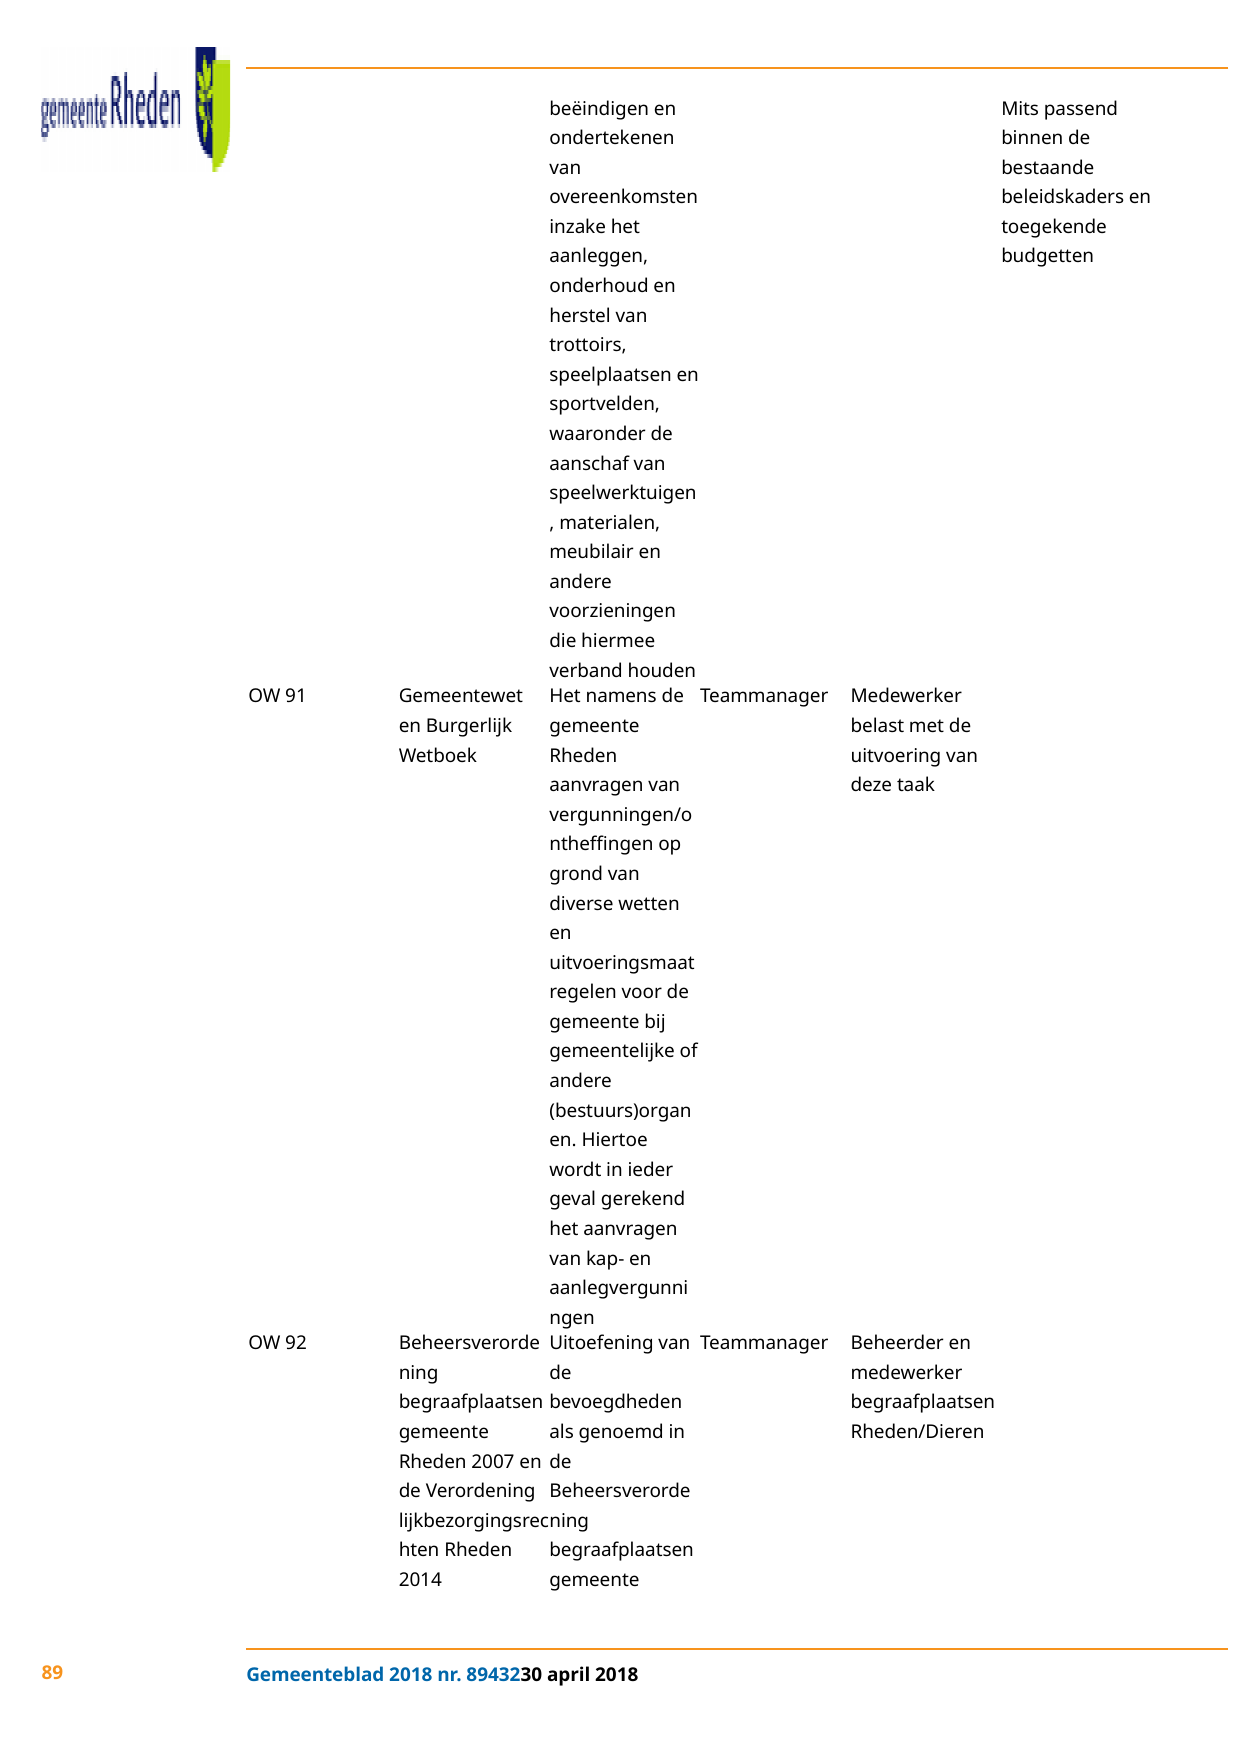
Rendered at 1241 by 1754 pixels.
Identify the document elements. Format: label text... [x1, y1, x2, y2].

table_cell Het namens de gemeente Rheden aanvragen van vergunningen/ontheffingen op grond van diverse wetten en uitvoeringsmaatregelen voor de gemeente bij gemeentelijke of andere (bestuurs)organen. Hiertoe wordt in ieder geval gerekend het aanvragen van kap- en aanlegvergunningen [549, 683, 700, 1329]
table_cell Teammanager [700, 683, 850, 1329]
table_cell [1001, 1330, 1152, 1592]
table_cell [700, 95, 850, 683]
table_cell beëindigen en ondertekenen van overeenkomsten inzake het aanleggen, onderhoud en herstel van trottoirs, speelplaatsen en sportvelden, waaronder de aanschaf van speelwerktuigen, materialen, meubilair en andere voorzieningen die hiermee verband houden [549, 95, 700, 683]
picture [41, 47, 231, 172]
table_cell [1001, 683, 1152, 1329]
table_cell [399, 95, 549, 683]
table_cell Medewerker belast met de uitvoering van deze taak [850, 683, 1001, 1329]
table_cell Beheersverordening begraafplaatsen gemeente Rheden 2007 en de Verordening lijkbezorgingsrechten Rheden 2014 [399, 1330, 549, 1592]
table_cell [850, 95, 1001, 683]
table_cell [248, 95, 398, 683]
table_cell Mits passend binnen de bestaande beleidskaders en toegekende budgetten [1001, 95, 1152, 683]
table_cell OW 92 [248, 1330, 398, 1592]
table_cell Teammanager [700, 1330, 850, 1592]
table_cell Gemeentewet en Burgerlijk Wetboek [399, 683, 549, 1329]
table_cell Beheerder en medewerker begraafplaatsen Rheden/Dieren [850, 1330, 1001, 1592]
table_cell OW 91 [248, 683, 398, 1329]
table_cell Uitoefening van de bevoegdheden als genoemd in de Beheersverordening begraafplaatsen gemeente [549, 1330, 700, 1592]
